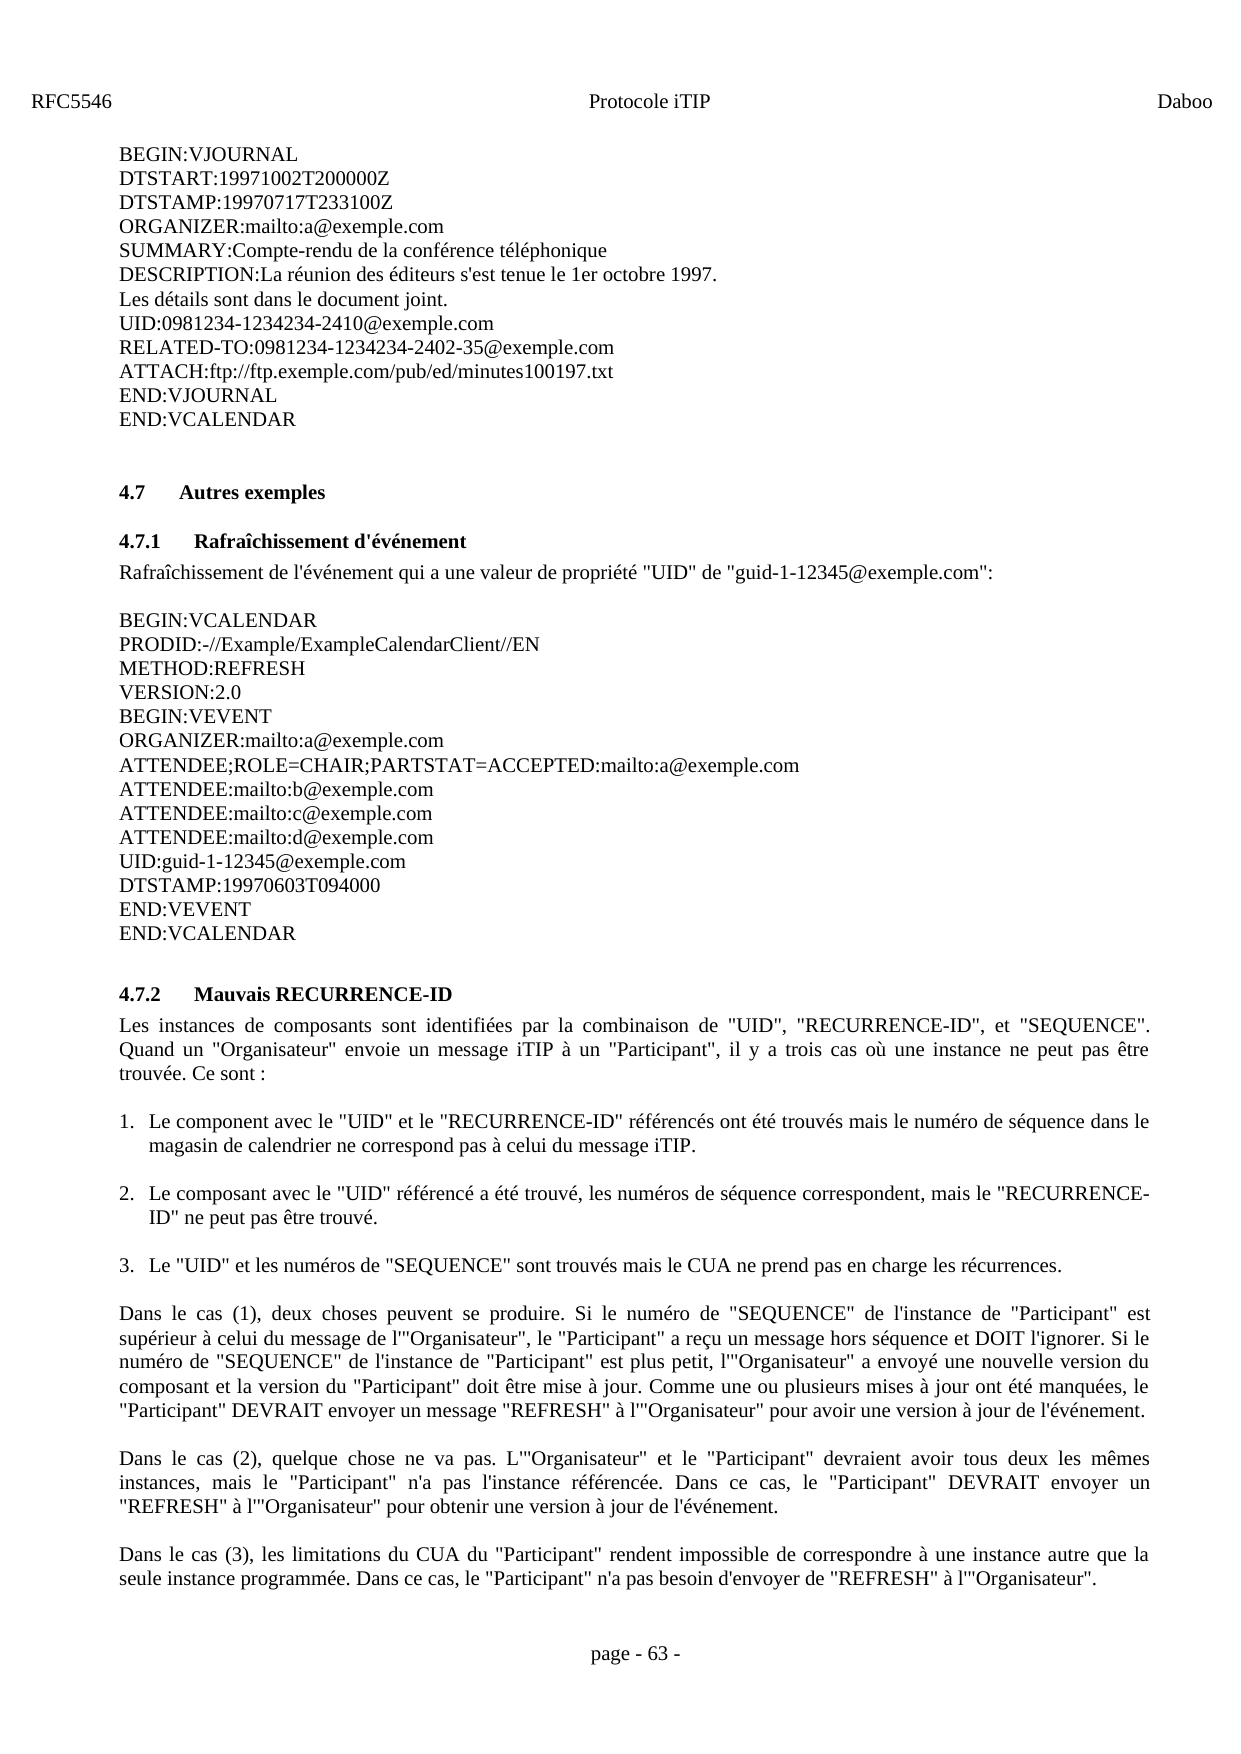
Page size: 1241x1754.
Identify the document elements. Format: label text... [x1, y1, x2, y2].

text END:VJOURNAL [119, 383, 1152, 407]
text ATTACH:ftp://ftp.exemple.com/pub/ed/minutes100197.txt [119, 359, 1152, 383]
text ORGANIZER:mailto:a@exemple.com [119, 214, 1152, 238]
text ATTENDEE;ROLE=CHAIR;PARTSTAT=ACCEPTED:mailto:a@exemple.com [119, 752, 1152, 777]
text 3. Le "UID" et les numéros de "SEQUENCE" sont trouvés mais le CUA ne prend pas en charge les récurrences. [119, 1253, 1152, 1277]
text UID:guid-1-12345@exemple.com [119, 849, 1152, 873]
text RELATED-TO:0981234-1234234-2402-35@exemple.com [119, 334, 1152, 359]
text ATTENDEE:mailto:b@exemple.com [119, 777, 1152, 801]
text SUMMARY:Compte-rendu de la conférence téléphonique [119, 238, 1152, 262]
text END:VCALENDAR [119, 921, 1152, 945]
text 2. Le composant avec le "UID" référencé a été trouvé, les numéros de séquence correspondent, mais le "RECURRENCE-ID" ne peut pas être trouvé. [119, 1181, 1152, 1229]
text 1. Le component avec le "UID" et le "RECURRENCE-ID" référencés ont été trouvés mais le numéro de séquence dans le magasin de calendrier ne correspond pas à celui du message iTIP. [119, 1109, 1152, 1157]
text ATTENDEE:mailto:d@exemple.com [119, 825, 1152, 849]
text END:VEVENT [119, 897, 1152, 921]
text ATTENDEE:mailto:c@exemple.com [119, 801, 1152, 825]
text BEGIN:VCALENDAR [119, 608, 1152, 632]
text UID:0981234-1234234-2410@exemple.com [119, 311, 1152, 334]
text PRODID:-//Example/ExampleCalendarClient//EN [119, 632, 1152, 656]
text VERSION:2.0 [119, 680, 1152, 704]
text DTSTAMP:19970717T233100Z [119, 190, 1152, 214]
text Rafraîchissement de l'événement qui a une valeur de propriété "UID" de "guid-1-12345@exemple.com": [119, 560, 1152, 584]
text BEGIN:VEVENT [119, 704, 1152, 728]
subtitle 4.7.1 Rafraîchissement d'événement [119, 529, 1152, 553]
text Dans le cas (3), les limitations du CUA du "Participant" rendent impossible de correspondre à une instance autre que la seule instance programmée. Dans ce cas, le "Participant" n'a pas besoin d'envoyer de "REFRESH" à l'"Organisateur". [119, 1542, 1152, 1590]
subtitle 4.7.2 Mauvais RECURRENCE-ID [119, 982, 1152, 1006]
text BEGIN:VJOURNAL [119, 142, 1152, 166]
text DTSTART:19971002T200000Z [119, 166, 1152, 190]
text Dans le cas (1), deux choses peuvent se produire. Si le numéro de "SEQUENCE" de l'instance de "Participant" est supérieur à celui du message de l'"Organisateur", le "Participant" a reçu un message hors séquence et DOIT l'ignorer. Si le numéro de "SEQUENCE" de l'instance de "Participant" est plus petit, l'"Organisateur" a envoyé une nouvelle version du composant et la version du "Participant" doit être mise à jour. Comme une ou plusieurs mises à jour ont été manquées, le "Participant" DEVRAIT envoyer un message "REFRESH" à l'"Organisateur" pour avoir une version à jour de l'événement. [119, 1301, 1152, 1422]
text Les instances de composants sont identifiées par la combinaison de "UID", "RECURRENCE-ID", et "SEQUENCE". Quand un "Organisateur" envoie un message iTIP à un "Participant", il y a trois cas où une instance ne peut pas être trouvée. Ce sont : [119, 1013, 1152, 1085]
text Dans le cas (2), quelque chose ne va pas. L'"Organisateur" et le "Participant" devraient avoir tous deux les mêmes instances, mais le "Participant" n'a pas l'instance référencée. Dans ce cas, le "Participant" DEVRAIT envoyer un "REFRESH" à l'"Organisateur" pour obtenir une version à jour de l'événement. [119, 1446, 1152, 1518]
subtitle 4.7 Autres exemples [119, 480, 1152, 504]
text DTSTAMP:19970603T094000 [119, 873, 1152, 897]
text ORGANIZER:mailto:a@exemple.com [119, 728, 1152, 752]
text END:VCALENDAR [119, 407, 1152, 431]
text METHOD:REFRESH [119, 656, 1152, 680]
text Les détails sont dans le document joint. [119, 286, 1152, 311]
text DESCRIPTION:La réunion des éditeurs s'est tenue le 1er octobre 1997. [119, 262, 1152, 286]
